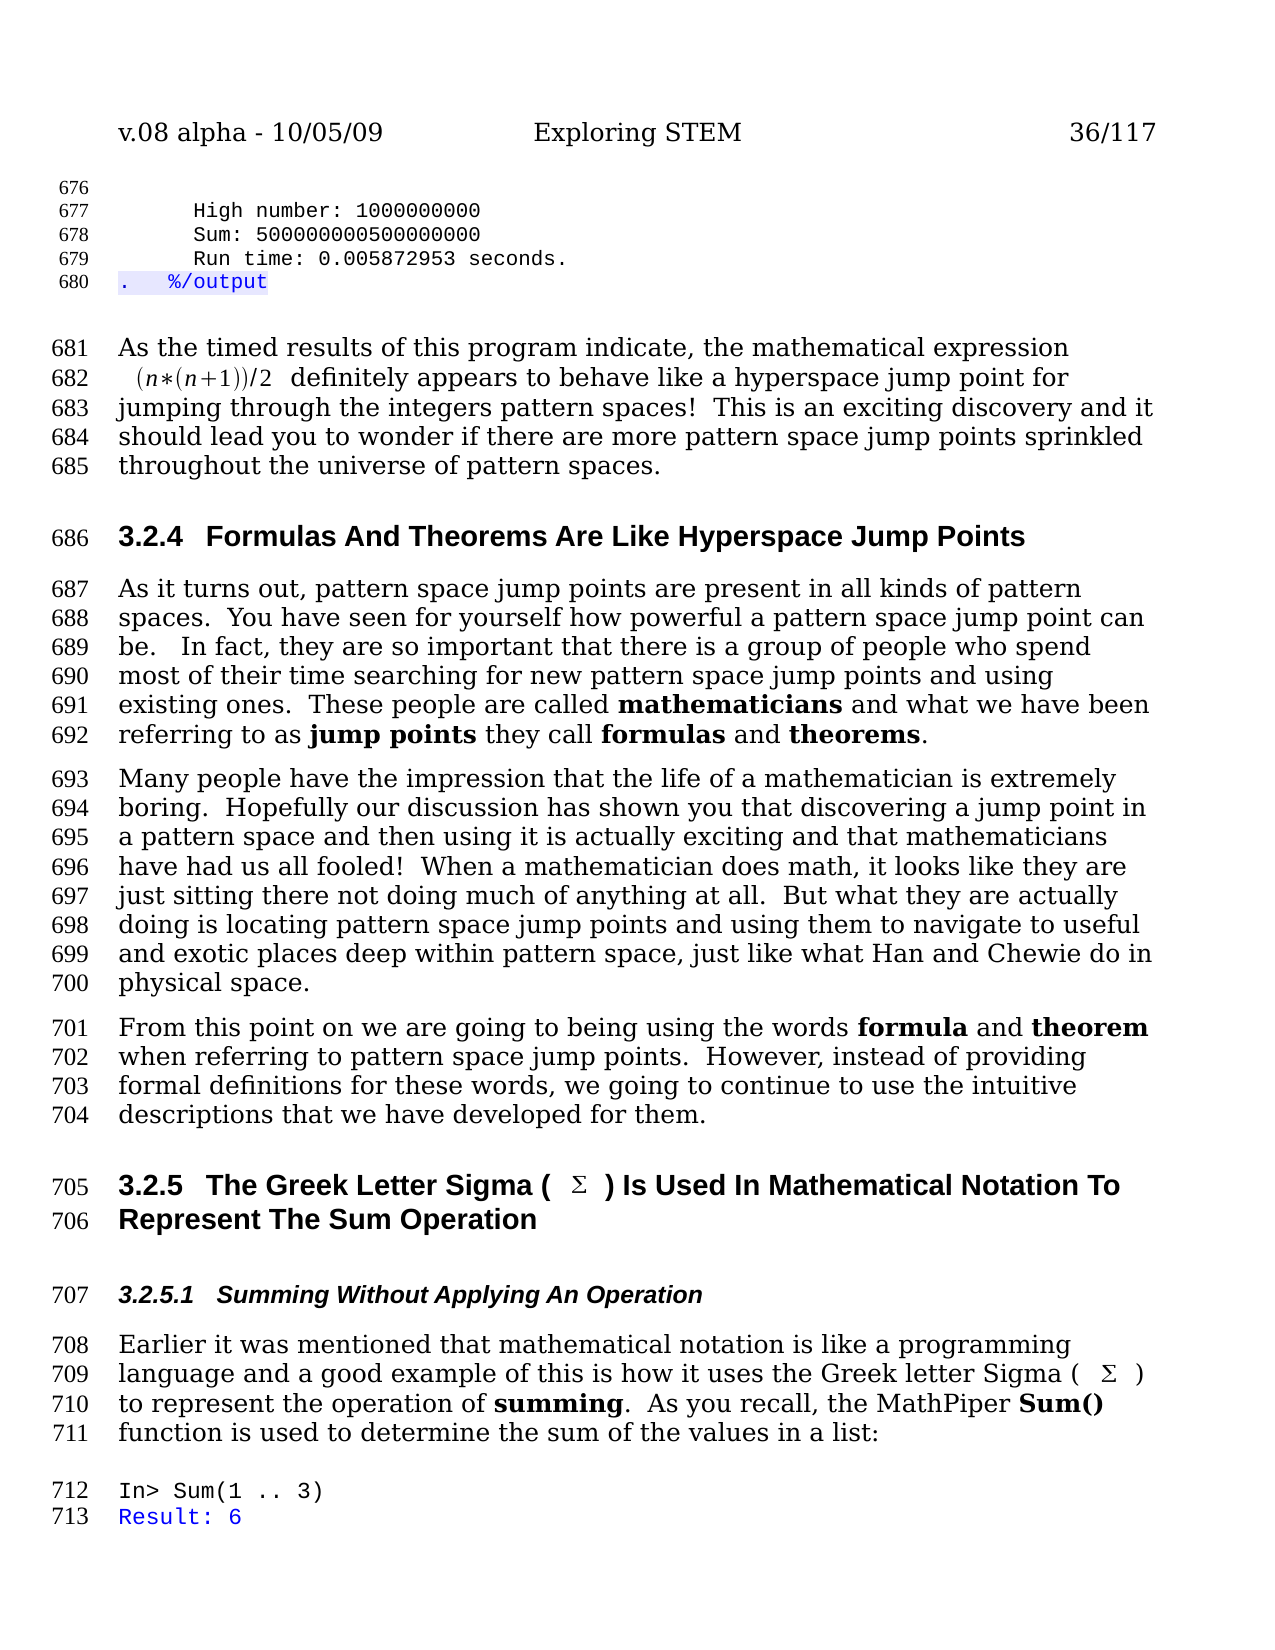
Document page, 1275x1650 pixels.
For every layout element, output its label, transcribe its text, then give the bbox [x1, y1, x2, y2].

text High number: 1000000000 [118, 200, 1157, 224]
text As it turns out, pattern space jump points are present in all kinds of pattern spaces. You have seen for yourself how powerful a pattern space jump point can be. In fact, they are so important that there is a group of people who spend most of their time searching for new pattern space jump points and using existing ones. These people are called mathematicians and what we have been referring to as jump points they call formulas and theorems. [118, 574, 1157, 749]
text In> Sum(1 .. 3) [118, 1479, 1157, 1505]
text Many people have the impression that the life of a mathematician is extremely boring. Hopefully our discussion has shown you that discovering a jump point in a pattern space and then using it is actually exciting and that mathematicians have had us all fooled! When a mathematician does math, it looks like they are just sitting there not doing much of anything at all. But what they are actually doing is locating pattern space jump points and using them to navigate to useful and exotic places deep within pattern space, just like what Han and Chewie do in physical space. [118, 764, 1157, 997]
text As the timed results of this program indicate, the mathematical expressiondefinitely appears to behave like a hyperspace jump point for jumping through the integers pattern spaces! This is an exciting discovery and it should lead you to wonder if there are more pattern space jump points sprinkled throughout the universe of pattern spaces. [118, 333, 1157, 480]
text Result: 6 [118, 1505, 1157, 1531]
text Run time: 0.005872953 seconds. [118, 248, 1157, 271]
text Earlier it was mentioned that mathematical notation is like a programming language and a good example of this is how it uses the Greek letter Sigma () to represent the operation of summing. As you recall, the MathPiper Sum() function is used to determine the sum of the values in a list: [118, 1330, 1157, 1447]
text From this point on we are going to being using the words formula and theorem when referring to pattern space jump points. However, instead of providing formal definitions for these words, we going to continue to use the intuitive descriptions that we have developed for them. [118, 1012, 1157, 1129]
subtitle Summing Without Applying An Operation [118, 1281, 1157, 1309]
subtitle The Greek Letter Sigma () Is Used In Mathematical Notation To Represent The Sum Operation [118, 1168, 1157, 1236]
text Sum: 500000000500000000 [118, 224, 1157, 248]
subtitle Formulas And Theorems Are Like Hyperspace Jump Points [118, 519, 1157, 553]
text . %/output [118, 271, 1157, 295]
